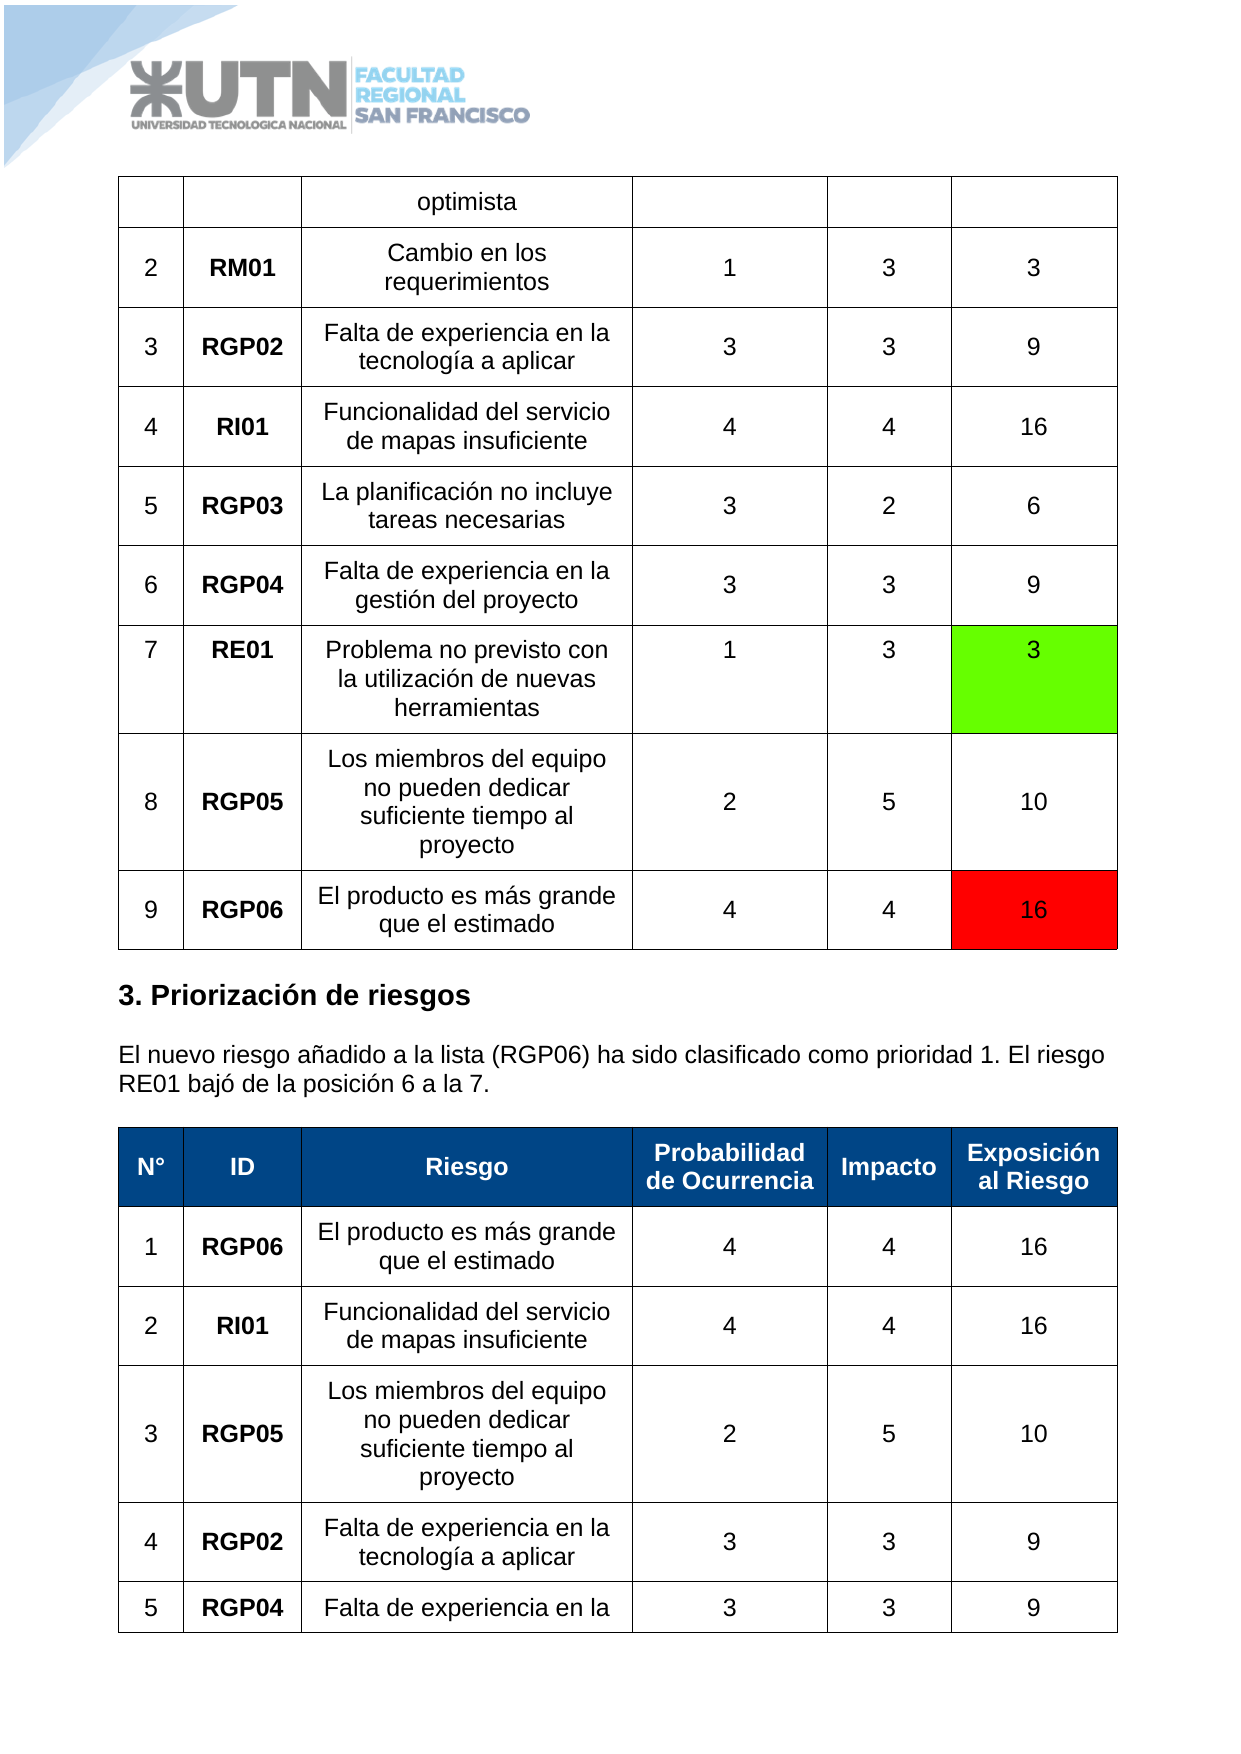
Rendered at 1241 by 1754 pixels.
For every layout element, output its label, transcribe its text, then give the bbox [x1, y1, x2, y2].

table_cell El producto es más grande que el estimado [302, 871, 632, 949]
table_cell [119, 177, 183, 227]
table_cell 4 [633, 1207, 827, 1286]
table_cell 3 [119, 308, 183, 386]
picture [3, 5, 532, 169]
table_header Probabilidad de Ocurrencia [633, 1128, 827, 1206]
table_cell 4 [828, 1287, 951, 1365]
table_cell 3 [952, 228, 1117, 307]
table_cell 3 [828, 546, 951, 624]
table_cell RGP06 [184, 1207, 301, 1286]
table_cell Problema no previsto con la utilización de nuevas herramientas [302, 626, 632, 733]
table_cell 2 [828, 467, 951, 545]
table_cell 10 [952, 1366, 1117, 1502]
table_cell Falta de experiencia en la tecnología a aplicar [302, 1503, 632, 1581]
table_cell RGP03 [184, 467, 301, 545]
table_cell 3 [828, 626, 951, 733]
table_cell 4 [828, 387, 951, 466]
table_cell 3 [633, 308, 827, 386]
table_cell Falta de experiencia en la [302, 1582, 632, 1632]
table_cell 5 [119, 1582, 183, 1632]
table_cell 16 [952, 871, 1117, 949]
table_cell 3 [633, 467, 827, 545]
table_cell 9 [952, 546, 1117, 624]
table_cell 2 [119, 228, 183, 307]
table_cell 1 [633, 228, 827, 307]
table_cell [633, 177, 827, 227]
table_cell 16 [952, 387, 1117, 466]
text El nuevo riesgo añadido a la lista (RGP06) ha sido clasificado como prioridad 1. El riesgo RE01 bajó de la posición 6 a la 7. [118, 1040, 1122, 1098]
table_cell 3 [828, 1582, 951, 1632]
table_cell 4 [828, 871, 951, 949]
table_cell 8 [119, 734, 183, 870]
table_cell RI01 [184, 387, 301, 466]
table_cell 3 [119, 1366, 183, 1502]
table_cell [828, 177, 951, 227]
table_header Impacto [828, 1128, 951, 1206]
table_cell 3 [828, 308, 951, 386]
table_cell 16 [952, 1207, 1117, 1286]
table_header Exposición al Riesgo [952, 1128, 1117, 1206]
table_cell 3 [828, 228, 951, 307]
table_header Riesgo [302, 1128, 632, 1206]
table_cell 3 [633, 1582, 827, 1632]
table_cell 3 [952, 626, 1117, 733]
table_cell 3 [633, 1503, 827, 1581]
table_cell RGP02 [184, 1503, 301, 1581]
table_cell 4 [633, 871, 827, 949]
table_cell RM01 [184, 228, 301, 307]
table_cell Falta de experiencia en la gestión del proyecto [302, 546, 632, 624]
table_cell 2 [633, 734, 827, 870]
table_cell optimista [302, 177, 632, 227]
table_cell RI01 [184, 1287, 301, 1365]
table_cell RGP06 [184, 871, 301, 949]
table_cell RGP02 [184, 308, 301, 386]
table_header N° [119, 1128, 183, 1206]
table_cell La planificación no incluye tareas necesarias [302, 467, 632, 545]
table_cell Funcionalidad del servicio de mapas insuficiente [302, 1287, 632, 1365]
table_cell RGP05 [184, 1366, 301, 1502]
table_cell Los miembros del equipo no pueden dedicar suficiente tiempo al proyecto [302, 734, 632, 870]
table_cell 16 [952, 1287, 1117, 1365]
table_cell 7 [119, 626, 183, 733]
table_cell 1 [119, 1207, 183, 1286]
table_cell RGP05 [184, 734, 301, 870]
table_cell 6 [952, 467, 1117, 545]
table_cell Los miembros del equipo no pueden dedicar suficiente tiempo al proyecto [302, 1366, 632, 1502]
table_cell 10 [952, 734, 1117, 870]
table_cell 4 [633, 387, 827, 466]
table_cell Funcionalidad del servicio de mapas insuficiente [302, 387, 632, 466]
table_cell 9 [952, 1503, 1117, 1581]
table_cell [952, 177, 1117, 227]
table_cell 5 [828, 1366, 951, 1502]
table_cell El producto es más grande que el estimado [302, 1207, 632, 1286]
table_cell 1 [633, 626, 827, 733]
table_cell RE01 [184, 626, 301, 733]
table_cell 3 [633, 546, 827, 624]
table_cell Cambio en los requerimientos [302, 228, 632, 307]
table_header ID [184, 1128, 301, 1206]
table_cell RGP04 [184, 1582, 301, 1632]
table_cell 4 [119, 387, 183, 466]
table_cell RGP04 [184, 546, 301, 624]
table_cell 2 [119, 1287, 183, 1365]
table_cell 4 [119, 1503, 183, 1581]
table_cell Falta de experiencia en la tecnología a aplicar [302, 308, 632, 386]
table_cell 3 [828, 1503, 951, 1581]
table_cell 6 [119, 546, 183, 624]
text 3. Priorización de riesgos [118, 978, 1122, 1012]
table_cell 4 [633, 1287, 827, 1365]
table_cell 9 [952, 1582, 1117, 1632]
table_cell 9 [119, 871, 183, 949]
table_cell 9 [952, 308, 1117, 386]
table_cell 5 [828, 734, 951, 870]
table_cell 5 [119, 467, 183, 545]
table_cell 2 [633, 1366, 827, 1502]
table_cell [184, 177, 301, 227]
table_cell 4 [828, 1207, 951, 1286]
